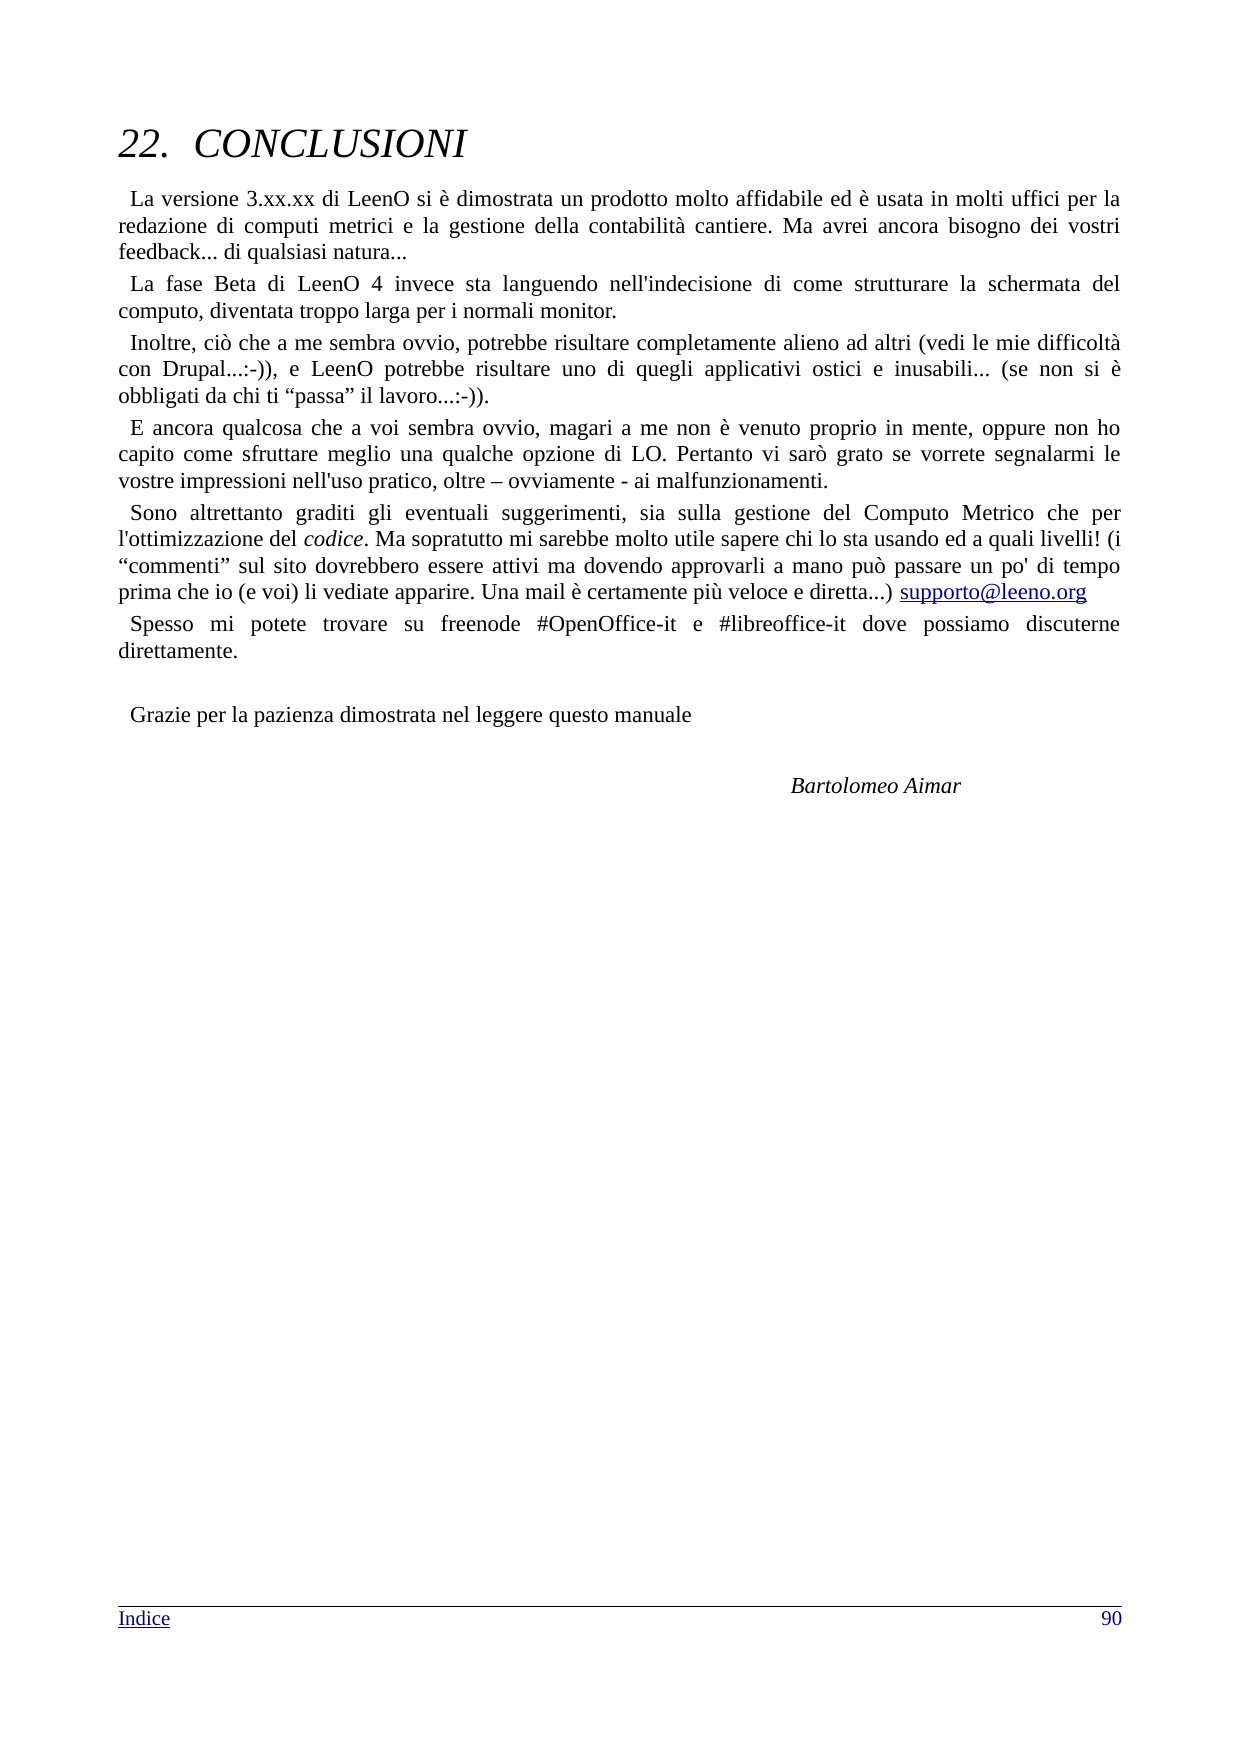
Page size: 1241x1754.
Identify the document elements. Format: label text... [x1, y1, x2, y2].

text Inoltre, ciò che a me sembra ovvio, potrebbe risultare completamente alieno ad altri (vedi le mie difficoltà con Drupal...:-)), e LeenO potrebbe risultare uno di quegli applicativi ostici e inusabili... (se non si è obbligati da chi ti “passa” il lavoro...:-)). [118, 329, 1122, 408]
subtitle CONCLUSIONI [118, 118, 1122, 166]
text La versione 3.xx.xx di LeenO si è dimostrata un prodotto molto affidabile ed è usata in molti uffici per la redazione di computi metrici e la gestione della contabilità cantiere. Ma avrei ancora bisogno dei vostri feedback... di qualsiasi natura... [118, 186, 1122, 264]
text Sono altrettanto graditi gli eventuali suggerimenti, sia sulla gestione del Computo Metrico che per l'ottimizzazione del codice. Ma sopratutto mi sarebbe molto utile sapere chi lo sta usando ed a quali livelli! (i “commenti” sul sito dovrebbero essere attivi ma dovendo approvarli a mano può passare un po' di tempo prima che io (e voi) li vediate apparire. Una mail è certamente più veloce e diretta...) supporto@leeno.org [118, 499, 1122, 604]
text E ancora qualcosa che a voi sembra ovvio, magari a me non è venuto proprio in mente, oppure non ho capito come sfruttare meglio una qualche opzione di LO. Pertanto vi sarò grato se vorrete segnalarmi le vostre impressioni nell'uso pratico, oltre – ovviamente - ai malfunzionamenti. [118, 414, 1122, 493]
table_header [118, 766, 620, 810]
text Grazie per la pazienza dimostrata nel leggere questo manuale [118, 701, 1122, 728]
text La fase Beta di LeenO 4 invece sta languendo nell'indecisione di come strutturare la schermata del computo, diventata troppo larga per i normali monitor. [118, 271, 1122, 323]
table_header Bartolomeo Aimar [620, 766, 1122, 810]
text Spesso mi potete trovare su freenode #OpenOffice-it e #libreoffice-it dove possiamo discuterne direttamente. [118, 611, 1122, 663]
